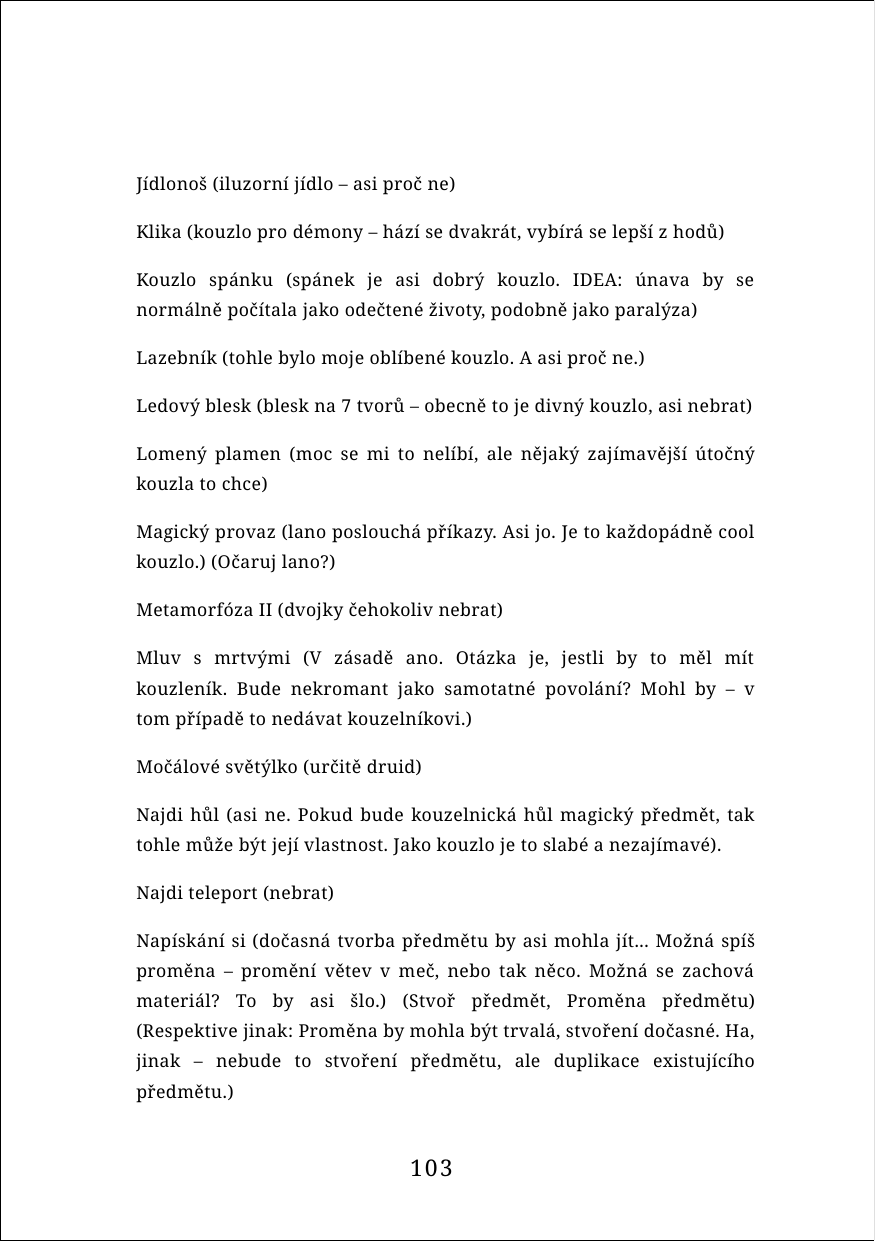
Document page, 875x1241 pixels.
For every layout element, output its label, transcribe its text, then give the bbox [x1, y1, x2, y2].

text Magický provaz (lano poslouchá příkazy. Asi jo. Je to každopádně cool kouzlo.) (Očaruj lano?) [136, 520, 756, 574]
text Lomený plamen (moc se mi to nelíbí, ale nějaký zajímavější útočný kouzla to chce) [136, 442, 756, 496]
text Lazebník (tohle bylo moje oblíbené kouzlo. A asi proč ne.) [136, 346, 756, 370]
text Močálové světýlko (určitě druid) [136, 754, 756, 778]
text Napískání si (dočasná tvorba předmětu by asi mohla jít... Možná spíš proměna – promění větev v meč, nebo tak něco. Možná se zachová materiál? To by asi šlo.) (Stvoř předmět, Proměna předmětu) (Respektive jinak: Proměna by mohla být trvalá, stvoření dočasné. Ha, jinak – nebude to stvoření předmětu, ale duplikace existujícího předmětu.) [136, 928, 756, 1103]
text Klika (kouzlo pro démony – hází se dvakrát, vybírá se lepší z hodů) [136, 220, 756, 244]
text Mluv s mrtvými (V zásadě ano. Otázka je, jestli by to měl mít kouzleník. Bude nekromant jako samotatné povolání? Mohl by – v tom případě to nedávat kouzelníkovi.) [136, 646, 756, 730]
text Kouzlo spánku (spánek je asi dobrý kouzlo. IDEA: únava by se normálně počítala jako odečtené životy, podobně jako paralýza) [136, 268, 756, 322]
text Ledový blesk (blesk na 7 tvorů – obecně to je divný kouzlo, asi nebrat) [136, 394, 756, 418]
text Jídlonoš (iluzorní jídlo – asi proč ne) [136, 172, 756, 196]
text Metamorfóza II (dvojky čehokoliv nebrat) [136, 598, 756, 622]
text Najdi hůl (asi ne. Pokud bude kouzelnická hůl magický předmět, tak tohle může být její vlastnost. Jako kouzlo je to slabé a nezajímavé). [136, 802, 756, 856]
text Najdi teleport (nebrat) [136, 880, 756, 904]
